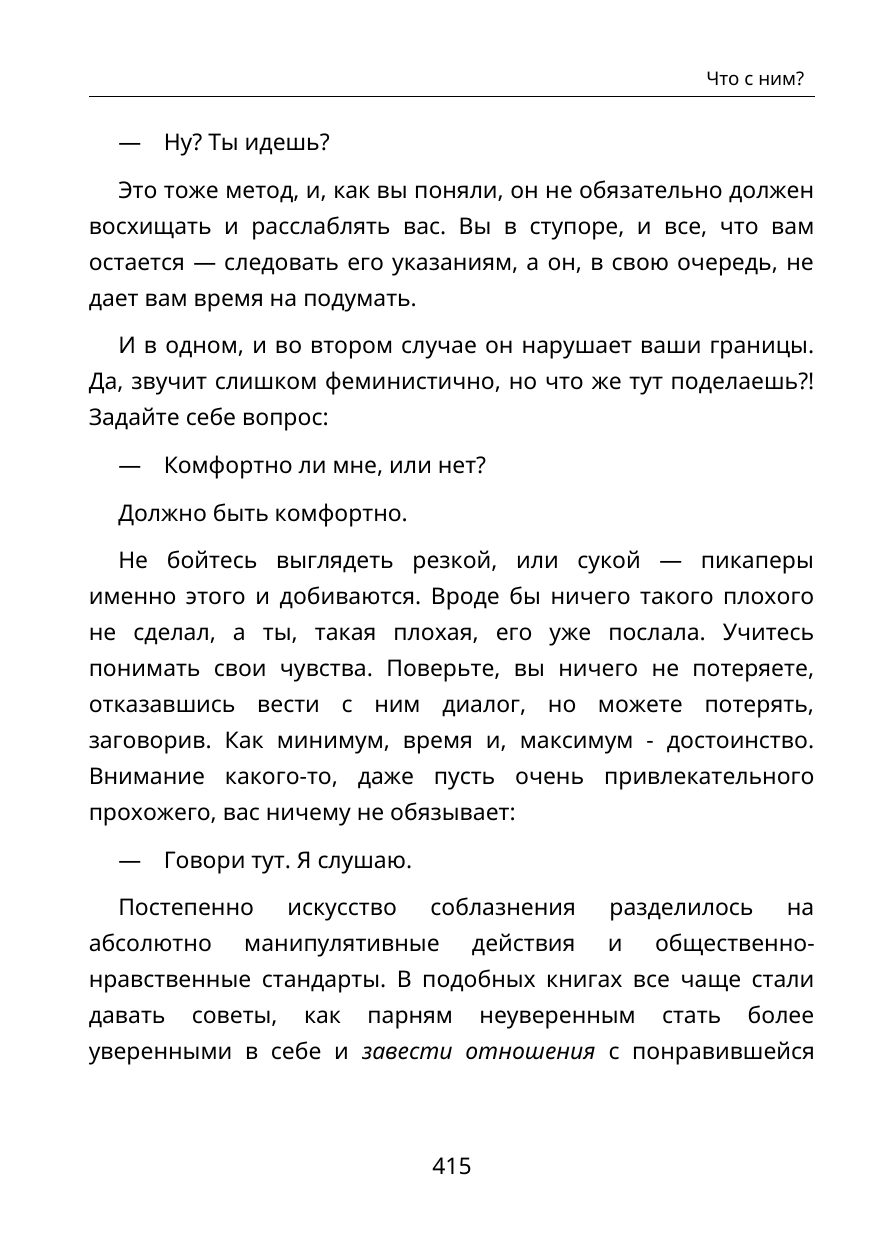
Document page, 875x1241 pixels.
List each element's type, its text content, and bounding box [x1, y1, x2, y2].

list Ну? Ты идешь? [88, 126, 815, 157]
text И в одном, и во втором случае он нарушает ваши границы. Да, звучит слишком феминистично, но что же тут поделаешь?! Задайте себе вопрос: [88, 329, 815, 432]
list Комфортно ли мне, или нет? [88, 449, 815, 480]
text Это тоже метод, и, как вы поняли, он не обязательно должен восхищать и расслаблять вас. Вы в ступоре, и все, что вам остается — следовать его указаниям, а он, в свою очередь, не дает вам время на подумать. [88, 174, 815, 313]
text Не бойтесь выглядеть резкой, или сукой — пикаперы именно этого и добиваются. Вроде бы ничего такого плохого не сделал, а ты, такая плохая, его уже послала. Учитесь понимать свои чувства. Поверьте, вы ничего не потеряете, отказавшись вести с ним диалог, но можете потерять, заговорив. Как минимум, время и, максимум - достоинство. Внимание какого-то, даже пусть очень привлекательного прохожего, вас ничему не обязывает: [88, 544, 815, 827]
text Постепенно искусство соблазнения разделилось на абсолютно манипулятивные действия и общественно-нравственные стандарты. В подобных книгах все чаще стали давать советы, как парням неуверенным стать более уверенными в себе и завести отношения с понравившейся [88, 891, 815, 1066]
list Говори тут. Я слушаю. [88, 843, 815, 875]
text Должно быть комфортно. [88, 497, 815, 528]
